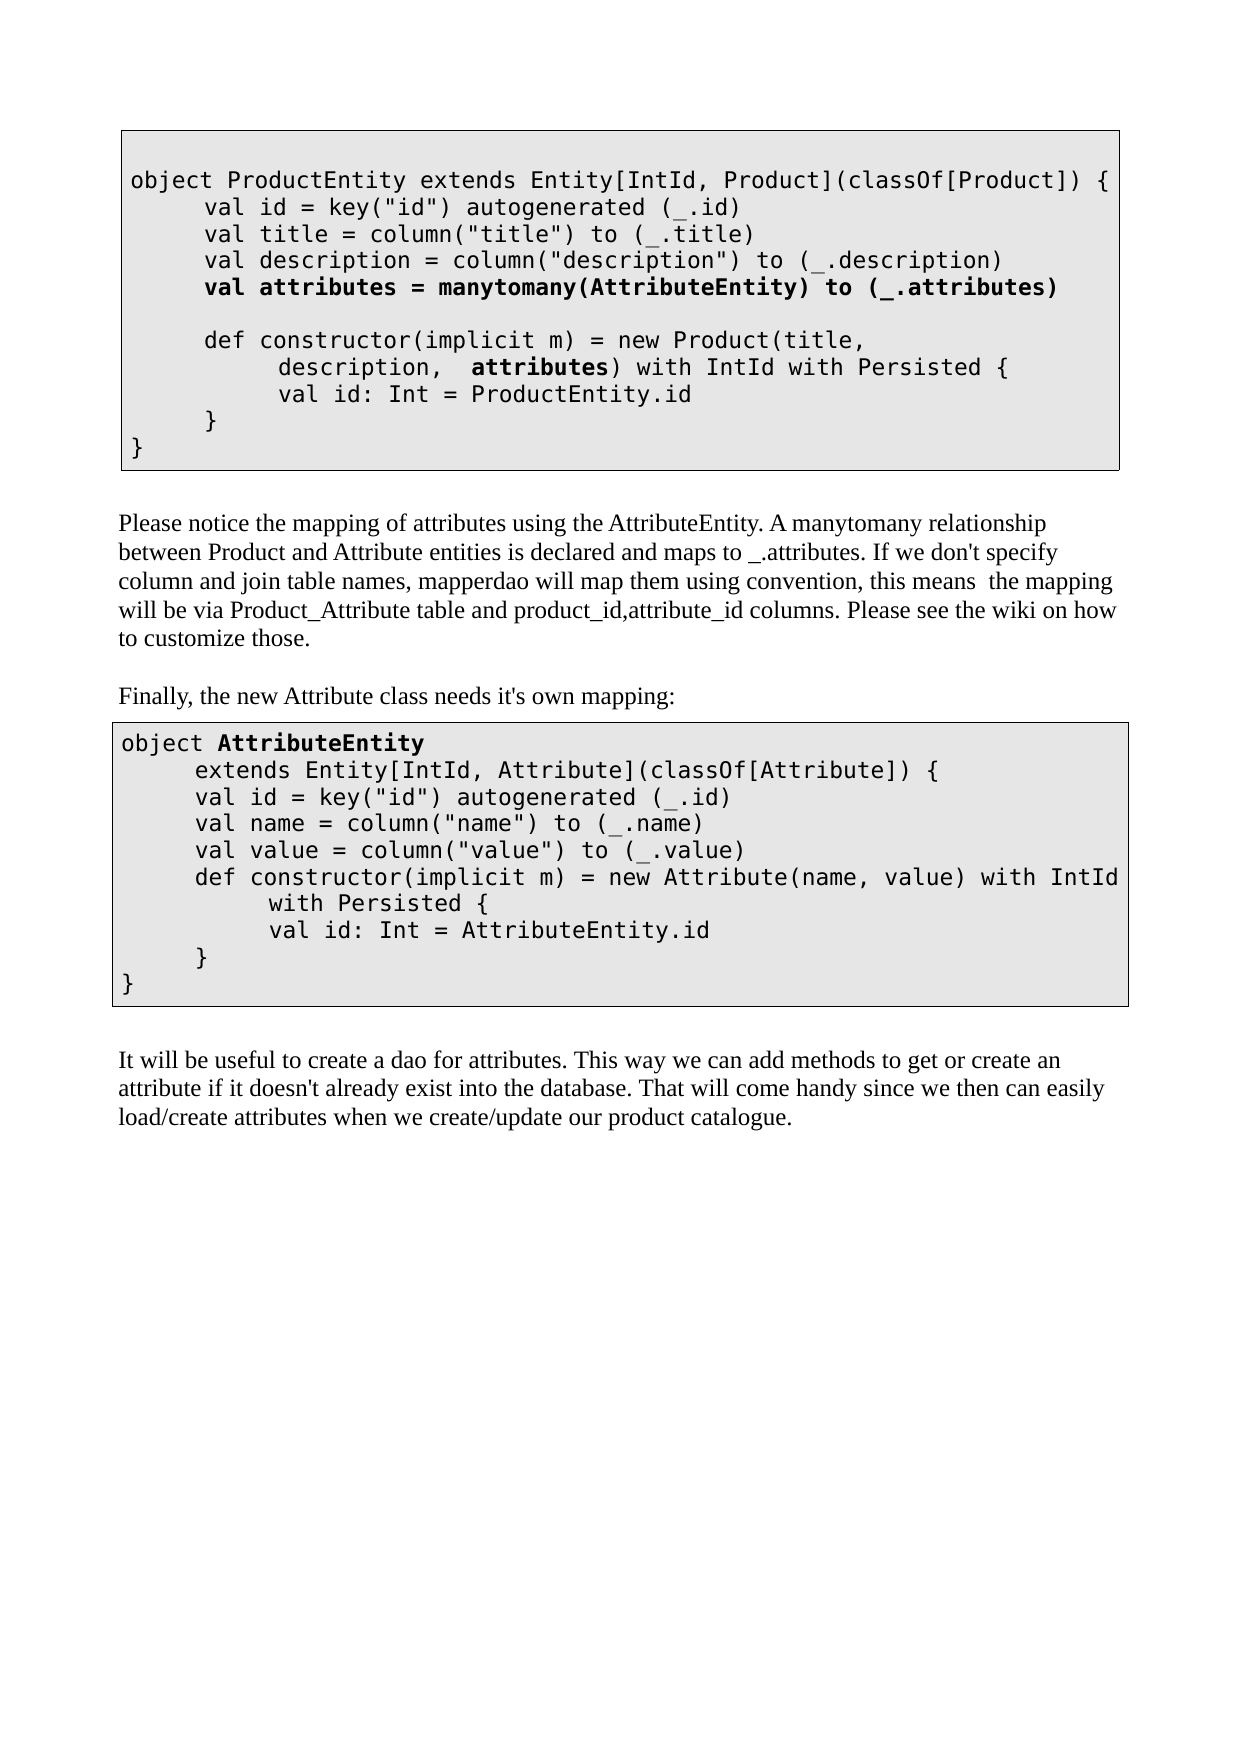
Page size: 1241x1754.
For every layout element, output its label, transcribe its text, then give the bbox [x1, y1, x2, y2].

text with Persisted { [121, 891, 1119, 917]
text It will be useful to create a dao for attributes. This way we can add methods to get or create an attribute if it doesn't already exist into the database. That will come handy since we then can easily load/create attributes when we create/update our product catalogue. [118, 1045, 1122, 1131]
text extends Entity[IntId, Attribute](classOf[Attribute]) { [121, 757, 1119, 784]
text val id: Int = ProductEntity.id [130, 381, 1110, 408]
text val attributes = manytomany(AttributeEntity) to (_.attributes) [130, 274, 1110, 301]
text Finally, the new Attribute class needs it's own mapping: [118, 681, 1122, 710]
text val id = key("id") autogenerated (_.id) [130, 194, 1110, 221]
text Please notice the mapping of attributes using the AttributeEntity. A manytomany relationship between Product and Attribute entities is declared and maps to _.attributes. If we don't specify column and join table names, mapperdao will map them using convention, this means the mapping will be via Product_Attribute table and product_id,attribute_id columns. Please see the wiki on how to customize those. [118, 508, 1122, 652]
text } [130, 434, 1110, 461]
text def constructor(implicit m) = new Attribute(name, value) with IntId [121, 864, 1119, 891]
text object ProductEntity extends Entity[IntId, Product](classOf[Product]) { [130, 168, 1110, 194]
text val id = key("id") autogenerated (_.id) [121, 784, 1119, 811]
text def constructor(implicit m) = new Product(title, [130, 328, 1110, 354]
text val value = column("value") to (_.value) [121, 837, 1119, 864]
text val title = column("title") to (_.title) [130, 221, 1110, 248]
text val name = column("name") to (_.name) [121, 811, 1119, 837]
text } [121, 944, 1119, 971]
text } [121, 971, 1119, 997]
text } [130, 408, 1110, 434]
text val id: Int = AttributeEntity.id [121, 917, 1119, 944]
text description, attributes) with IntId with Persisted { [130, 354, 1110, 381]
text object AttributeEntity [121, 731, 1119, 757]
text val description = column("description") to (_.description) [130, 248, 1110, 274]
